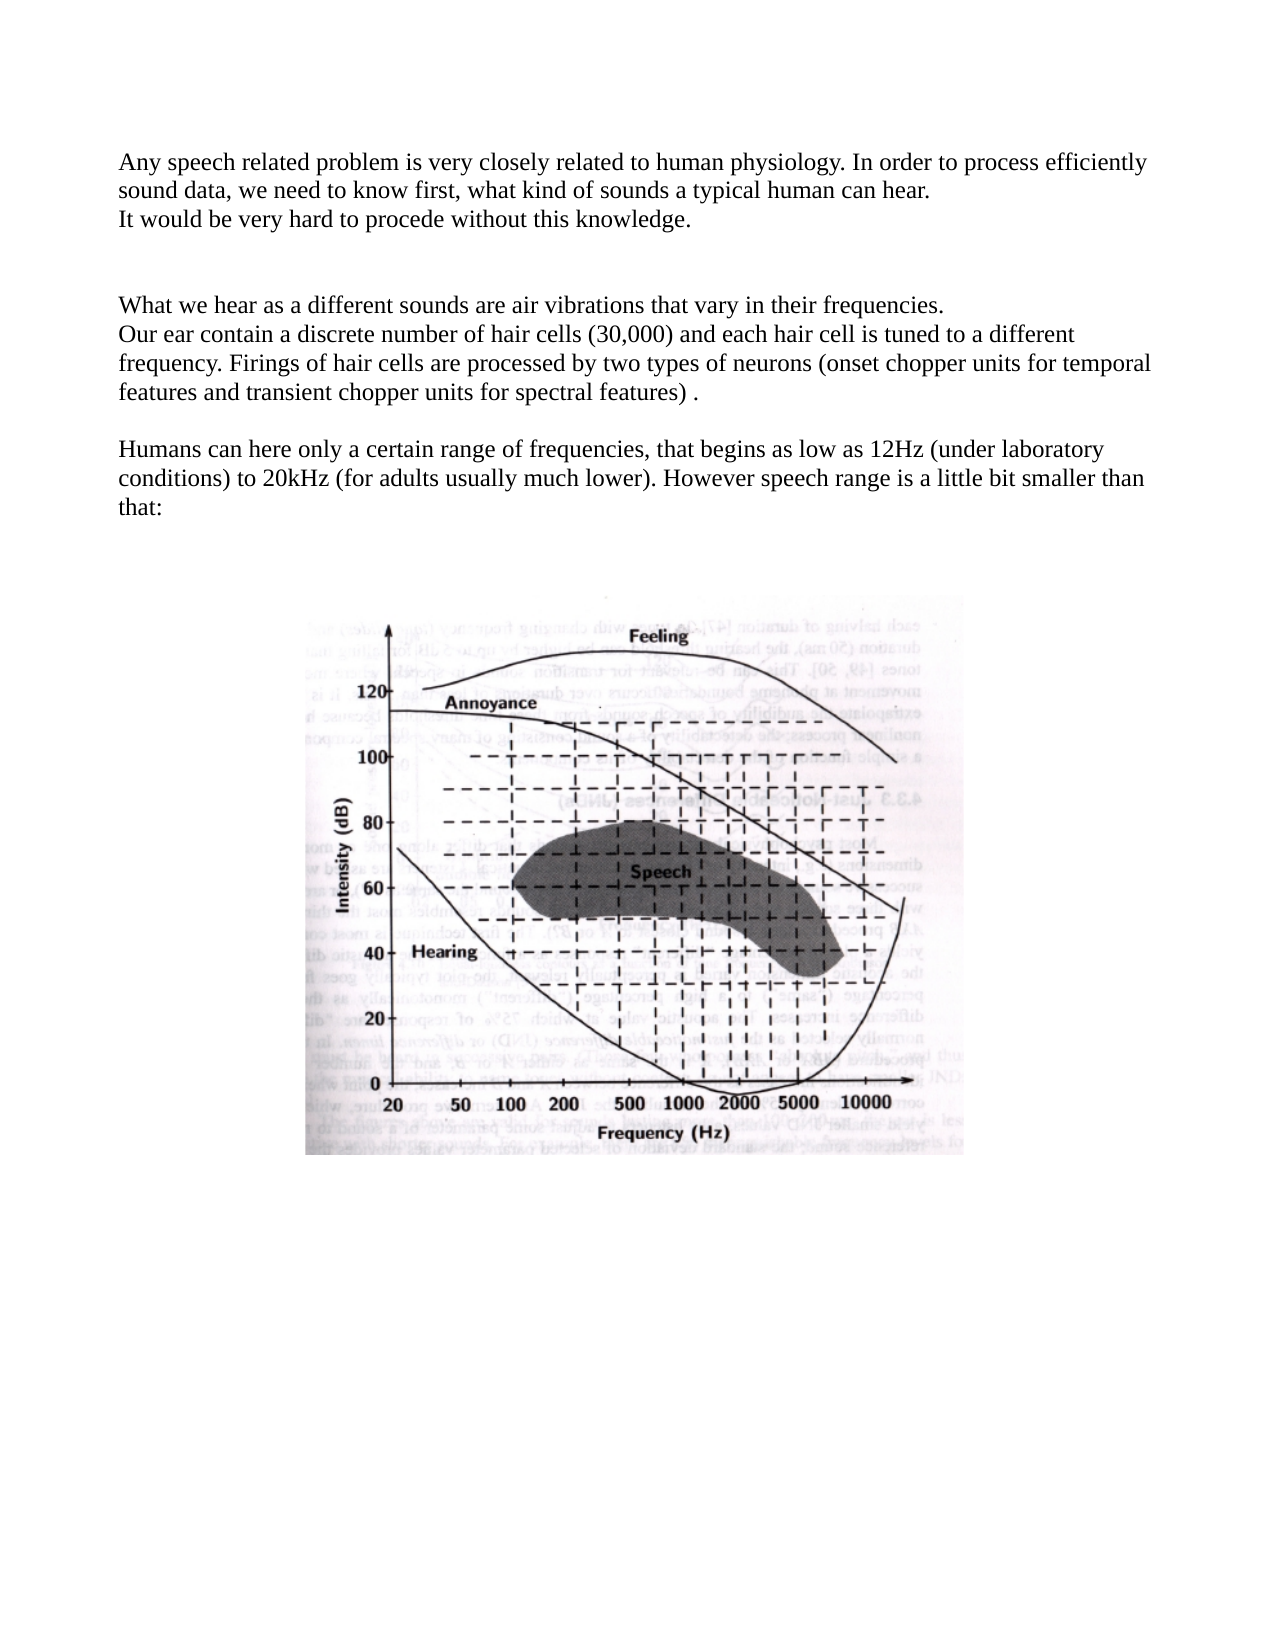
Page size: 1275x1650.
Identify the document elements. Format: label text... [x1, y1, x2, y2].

picture [305, 595, 964, 1155]
text Any speech related problem is very closely related to human physiology. In order to process efficiently sound data, we need to know first, what kind of sounds a typical human can hear. [118, 147, 1157, 204]
text What we hear as a different sounds are air vibrations that vary in their frequencies. [118, 291, 1157, 319]
text frequency. Firings of hair cells are processed by two types of neurons (onset chopper units for temporal features and transient chopper units for spectral features) . [118, 348, 1157, 406]
text Our ear contain a discrete number of hair cells (30,000) and each hair cell is tuned to a different [118, 319, 1157, 348]
text Humans can here only a certain range of frequencies, that begins as low as 12Hz (under laboratory conditions) to 20kHz (for adults usually much lower). However speech range is a little bit smaller than that: [118, 434, 1157, 521]
text It would be very hard to procede without this knowledge. [118, 204, 1157, 233]
